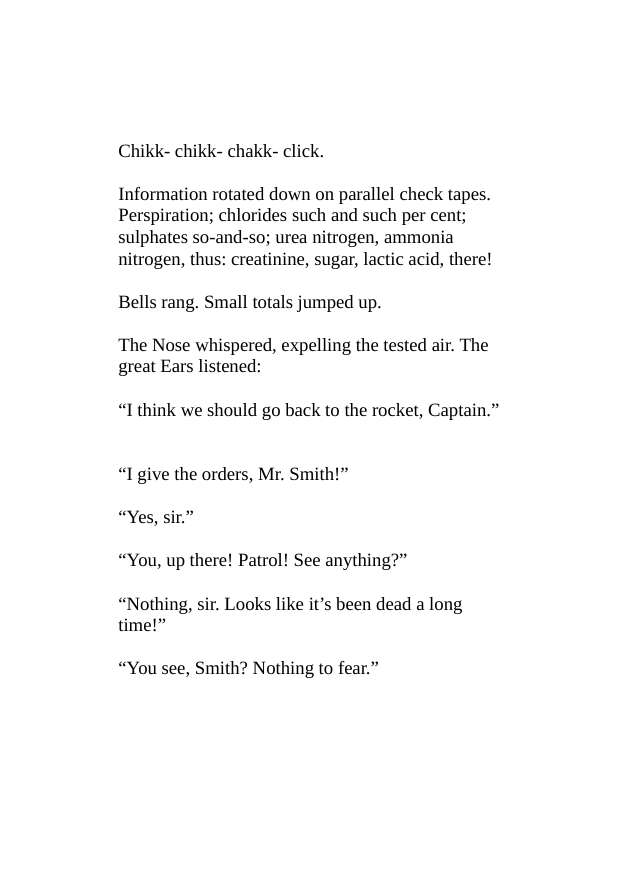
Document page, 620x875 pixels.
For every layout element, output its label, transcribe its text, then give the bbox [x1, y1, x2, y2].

text Chikk- chikk- chakk- click. Information rotated down on parallel check tapes. Perspiration; chlorides such and such per cent; sulphates so-and-so; urea nitrogen, ammonia nitrogen, thus: creatinine, sugar, lactic acid, there! Bells rang. Small totals jumped up. The Nose whispered, expelling the tested air. The great Ears listened: “I think we should go back to the rocket, Captain.” “I give the orders, Mr. Smith!” “Yes, sir.” “You, up there! Patrol! See anything?” “Nothing, sir. Looks like it’s been dead a long time!” “You see, Smith? Nothing to fear.” [118, 118, 501, 700]
